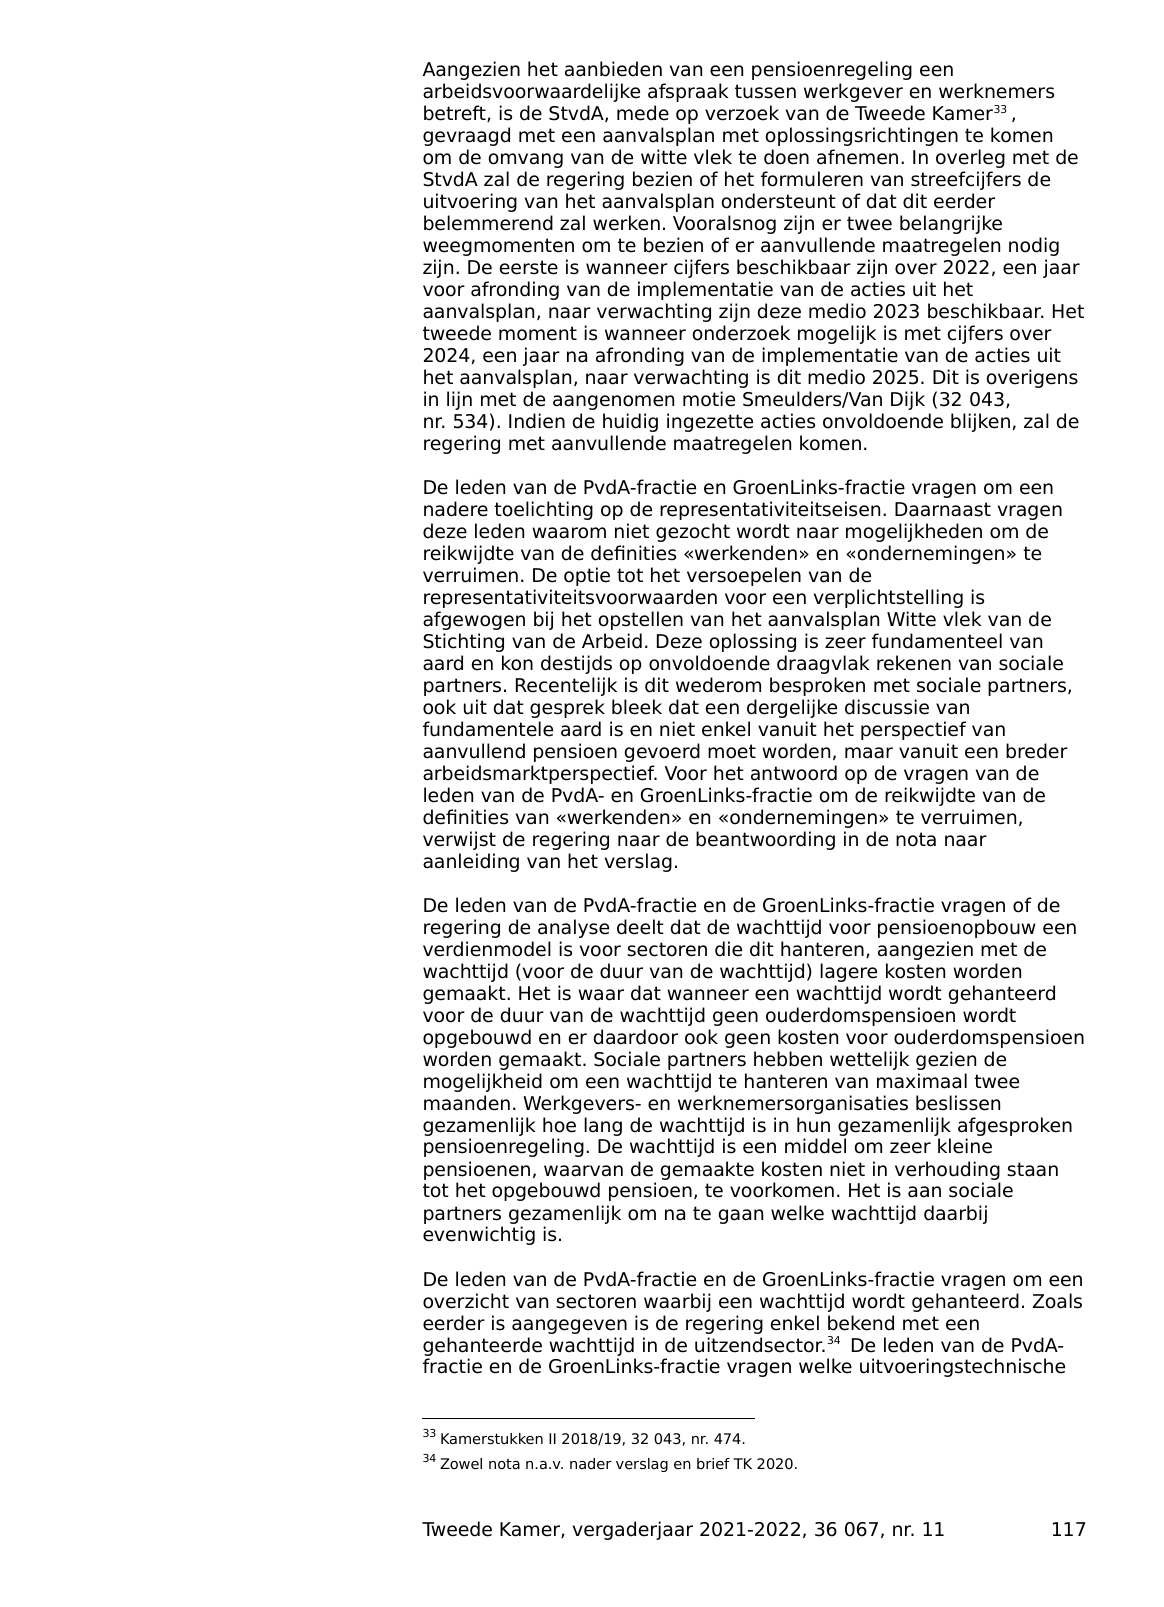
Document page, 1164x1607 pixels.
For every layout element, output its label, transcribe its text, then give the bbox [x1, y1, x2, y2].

text De leden van de PvdA-fractie en de GroenLinks-fractie vragen of de regering de analyse deelt dat de wachttijd voor pensioenopbouw een verdienmodel is voor sectoren die dit hanteren, aangezien met de wachttijd (voor de duur van de wachttijd) lagere kosten worden gemaakt. Het is waar dat wanneer een wachttijd wordt gehanteerd voor de duur van de wachttijd geen ouderdomspensioen wordt opgebouwd en er daardoor ook geen kosten voor ouderdomspensioen worden gemaakt. Sociale partners hebben wettelijk gezien de mogelijkheid om een wachttijd te hanteren van maximaal twee maanden. Werkgevers- en werknemersorganisaties beslissen gezamenlijk hoe lang de wachttijd is in hun gezamenlijk afgesproken pensioenregeling. De wachttijd is een middel om zeer kleine pensioenen, waarvan de gemaakte kosten niet in verhouding staan tot het opgebouwd pensioen, te voorkomen. Het is aan sociale partners gezamenlijk om na te gaan welke wachttijd daarbij evenwichtig is. [422, 895, 1087, 1246]
text Zowel nota n.a.v. nader verslag en brief TK 2020. [422, 1452, 1087, 1474]
text Aangezien het aanbieden van een pensioenregeling een arbeidsvoorwaardelijke afspraak tussen werkgever en werknemers betreft, is de StvdA, mede op verzoek van de Tweede Kamer, gevraagd met een aanvalsplan met oplossingsrichtingen te komen om de omvang van de witte vlek te doen afnemen. In overleg met de StvdA zal de regering bezien of het formuleren van streefcijfers de uitvoering van het aanvalsplan ondersteunt of dat dit eerder belemmerend zal werken. Vooralsnog zijn er twee belangrijke weegmomenten om te bezien of er aanvullende maatregelen nodig zijn. De eerste is wanneer cijfers beschikbaar zijn over 2022, een jaar voor afronding van de implementatie van de acties uit het aanvalsplan, naar verwachting zijn deze medio 2023 beschikbaar. Het tweede moment is wanneer onderzoek mogelijk is met cijfers over 2024, een jaar na afronding van de implementatie van de acties uit het aanvalsplan, naar verwachting is dit medio 2025. Dit is overigens in lijn met de aangenomen motie Smeulders/Van Dijk (32 043, nr. 534). Indien de huidig ingezette acties onvoldoende blijken, zal de regering met aanvullende maatregelen komen. [422, 59, 1087, 455]
text De leden van de PvdA-fractie en de GroenLinks-fractie vragen om een overzicht van sectoren waarbij een wachttijd wordt gehanteerd. Zoals eerder is aangegeven is de regering enkel bekend met een gehanteerde wachttijd in de uitzendsector. De leden van de PvdA-fractie en de GroenLinks-fractie vragen welke uitvoeringstechnische [422, 1268, 1087, 1378]
text De leden van de PvdA-fractie en GroenLinks-fractie vragen om een nadere toelichting op de representativiteitseisen. Daarnaast vragen deze leden waarom niet gezocht wordt naar mogelijkheden om de reikwijdte van de definities «werkenden» en «ondernemingen» te verruimen. De optie tot het versoepelen van de representativiteitsvoorwaarden voor een verplichtstelling is afgewogen bij het opstellen van het aanvalsplan Witte vlek van de Stichting van de Arbeid. Deze oplossing is zeer fundamenteel van aard en kon destijds op onvoldoende draagvlak rekenen van sociale partners. Recentelijk is dit wederom besproken met sociale partners, ook uit dat gesprek bleek dat een dergelijke discussie van fundamentele aard is en niet enkel vanuit het perspectief van aanvullend pensioen gevoerd moet worden, maar vanuit een breder arbeidsmarktperspectief. Voor het antwoord op de vragen van de leden van de PvdA- en GroenLinks-fractie om de reikwijdte van de definities van «werkenden» en «ondernemingen» te verruimen, verwijst de regering naar de beantwoording in de nota naar aanleiding van het verslag. [422, 477, 1087, 872]
text Kamerstukken II 2018/19, 32 043, nr. 474. [422, 1427, 1087, 1449]
